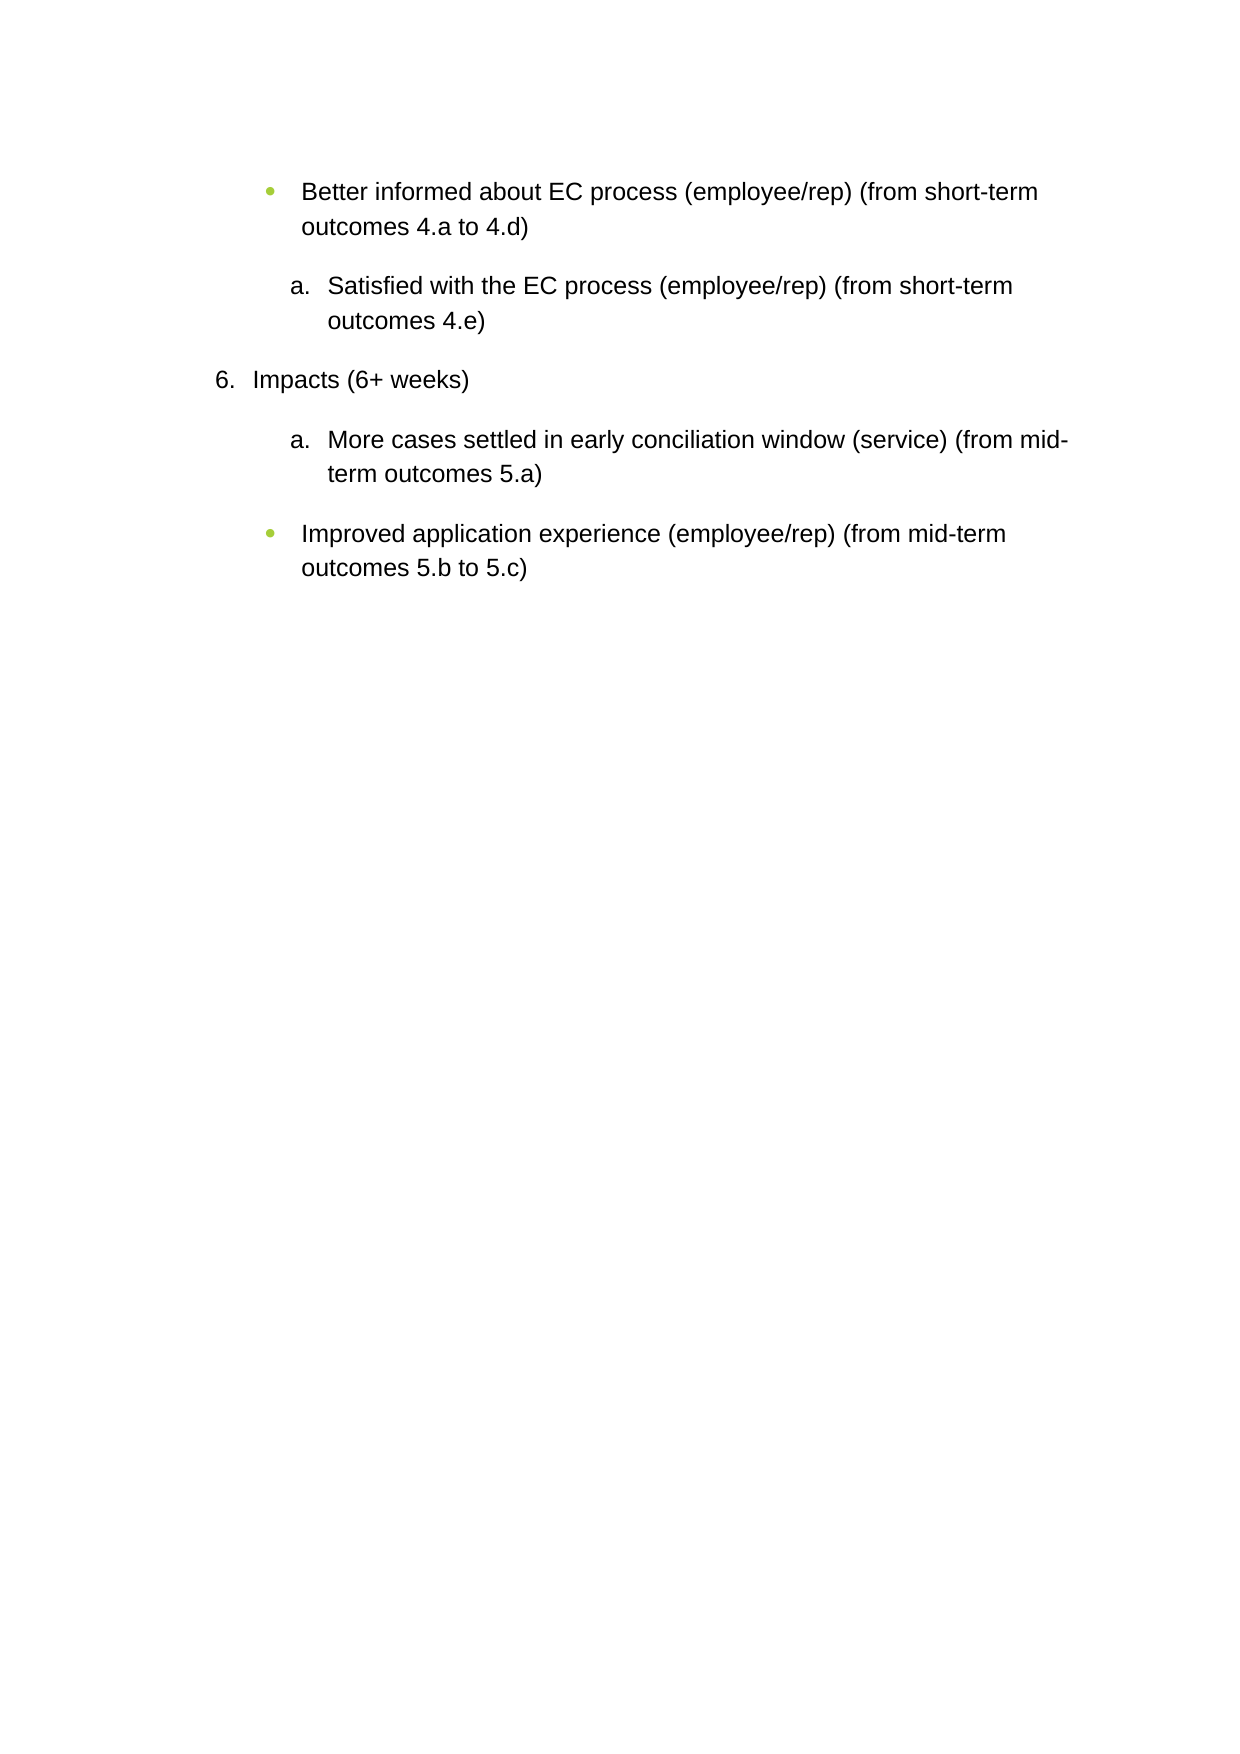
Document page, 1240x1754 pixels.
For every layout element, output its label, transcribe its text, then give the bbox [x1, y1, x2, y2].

list Improved application experience (employee/rep) (from mid-term outcomes 5.b to 5.c) [266, 519, 1115, 582]
list More cases settled in early conciliation window (service) (from mid-term outcomes 5.a) [290, 425, 1115, 488]
list Better informed about EC process (employee/rep) (from short-term outcomes 4.a to 4.d) [266, 177, 1115, 241]
list Satisfied with the EC process (employee/rep) (from short-term outcomes 4.e) [290, 271, 1115, 334]
list Impacts (6+ weeks) [215, 365, 1115, 394]
